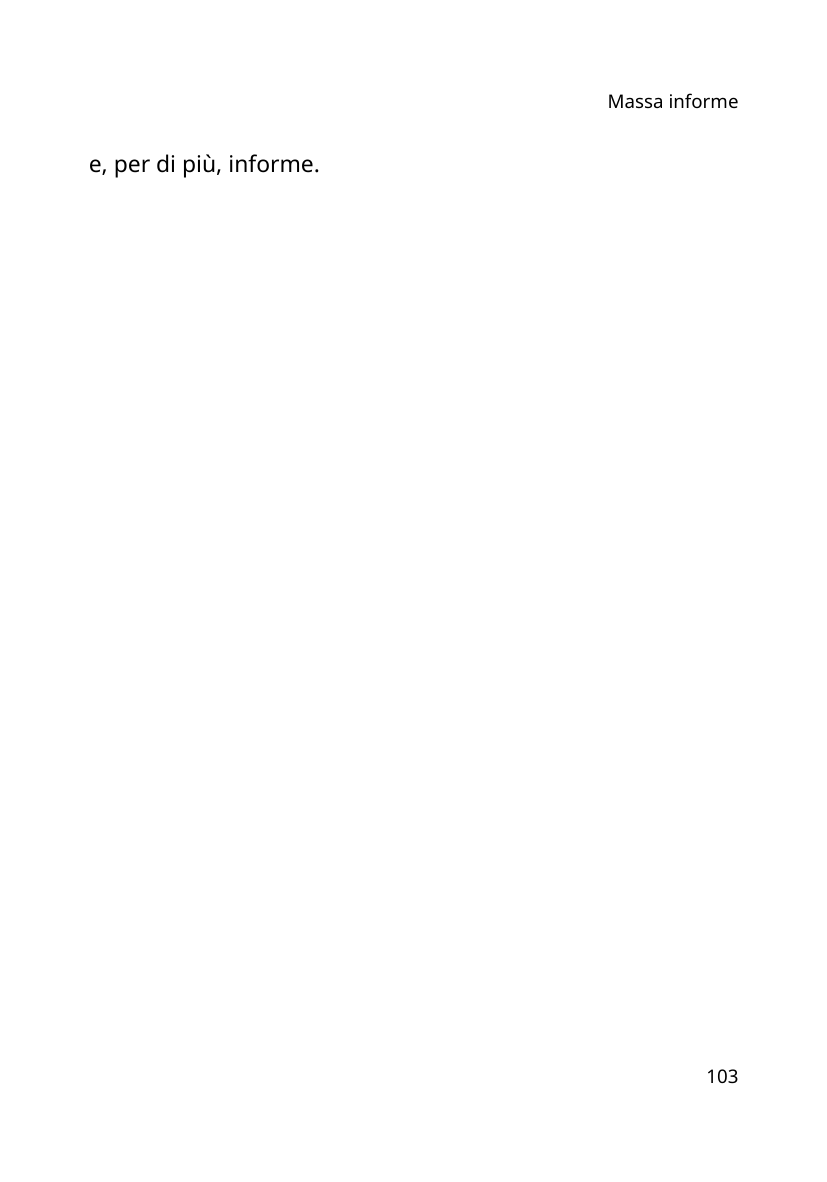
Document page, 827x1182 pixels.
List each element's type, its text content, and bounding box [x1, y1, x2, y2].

text e, per di più, informe. [88, 147, 738, 179]
